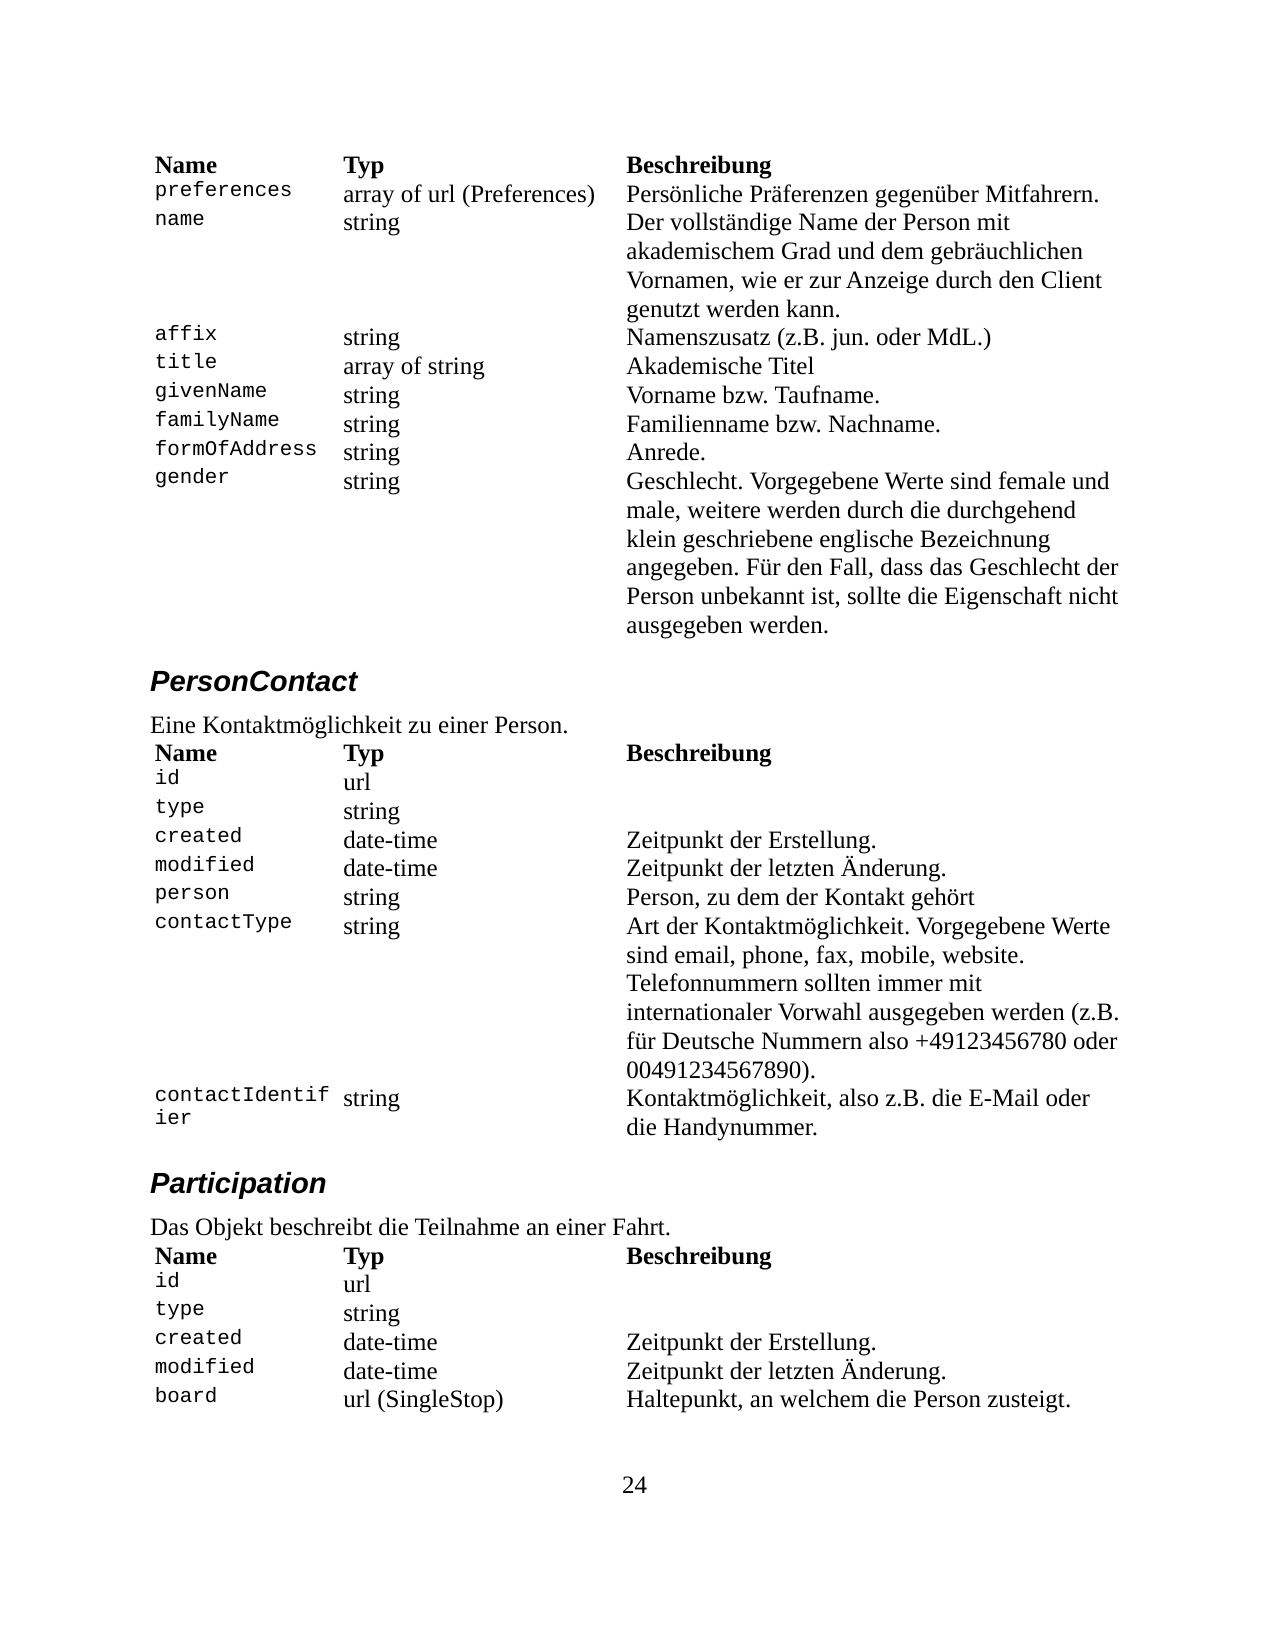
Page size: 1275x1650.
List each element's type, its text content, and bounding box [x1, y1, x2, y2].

table_cell string [339, 1298, 622, 1327]
table_cell array of string [339, 351, 622, 380]
table_header Typ [339, 739, 622, 767]
table_cell affix [150, 323, 339, 351]
table_header Beschreibung [622, 739, 1125, 767]
table_cell givenName [150, 380, 339, 409]
table_cell date-time [339, 825, 622, 853]
table_cell [622, 1270, 1125, 1298]
table_cell person [150, 882, 339, 911]
table_cell modified [150, 1356, 339, 1384]
table_cell string [339, 438, 622, 466]
table_cell Haltepunkt, an welchem die Person zusteigt. [622, 1385, 1125, 1413]
table_cell created [150, 825, 339, 853]
table_cell string [339, 1084, 622, 1141]
table_cell modified [150, 854, 339, 882]
table_cell Zeitpunkt der Erstellung. [622, 1327, 1125, 1356]
text Eine Kontaktmöglichkeit zu einer Person. [150, 710, 1125, 738]
table_cell id [150, 767, 339, 796]
table_cell date-time [339, 1356, 622, 1384]
table_cell type [150, 1298, 339, 1327]
table_cell string [339, 796, 622, 825]
table_cell Art der Kontaktmöglichkeit. Vorgegebene Werte sind email, phone, fax, mobile, website. Telefonnummern sollten immer mit internationaler Vorwahl ausgegeben werden (z.B. für Deutsche Nummern also +49123456780 oder 00491234567890). [622, 911, 1125, 1083]
table_cell date-time [339, 1327, 622, 1356]
table_cell preferences [150, 179, 339, 207]
table_cell name [150, 208, 339, 322]
table_cell gender [150, 466, 339, 639]
table_cell Zeitpunkt der letzten Änderung. [622, 1356, 1125, 1384]
table_cell string [339, 380, 622, 409]
table_cell array of url (Preferences) [339, 179, 622, 207]
subtitle Participation [150, 1166, 1125, 1199]
table_header Name [150, 1241, 339, 1269]
table_cell contactIdentifier [150, 1084, 339, 1141]
table_cell [622, 796, 1125, 825]
table_cell string [339, 208, 622, 322]
table_cell Person, zu dem der Kontakt gehört [622, 882, 1125, 911]
table_cell url [339, 767, 622, 796]
table_cell string [339, 409, 622, 437]
table_cell [622, 767, 1125, 796]
table_cell created [150, 1327, 339, 1356]
table_header Typ [339, 150, 622, 179]
table_cell Kontaktmöglichkeit, also z.B. die E-Mail oder die Handynummer. [622, 1084, 1125, 1141]
table_cell Namenszusatz (z.B. jun. oder MdL.) [622, 323, 1125, 351]
table_cell title [150, 351, 339, 380]
table_cell [622, 1298, 1125, 1327]
table_header Beschreibung [622, 1241, 1125, 1269]
table_cell familyName [150, 409, 339, 437]
table_header Name [150, 739, 339, 767]
table_cell Vorname bzw. Taufname. [622, 380, 1125, 409]
table_header Name [150, 150, 339, 179]
table_cell board [150, 1385, 339, 1413]
table_cell string [339, 323, 622, 351]
table_cell string [339, 911, 622, 1083]
table_cell id [150, 1270, 339, 1298]
table_cell contactType [150, 911, 339, 1083]
table_cell string [339, 466, 622, 639]
table_cell Der vollständige Name der Person mit akademischem Grad und dem gebräuchlichen Vornamen, wie er zur Anzeige durch den Client genutzt werden kann. [622, 208, 1125, 322]
table_cell Geschlecht. Vorgegebene Werte sind female und male, weitere werden durch die durchgehend klein geschriebene englische Bezeichnung angegeben. Für den Fall, dass das Geschlecht der Person unbekannt ist, sollte die Eigenschaft nicht ausgegeben werden. [622, 466, 1125, 639]
table_cell date-time [339, 854, 622, 882]
table_cell string [339, 882, 622, 911]
table_header Beschreibung [622, 150, 1125, 179]
table_header Typ [339, 1241, 622, 1269]
text Das Objekt beschreibt die Teilnahme an einer Fahrt. [150, 1212, 1125, 1241]
subtitle PersonContact [150, 664, 1125, 697]
table_cell url (SingleStop) [339, 1385, 622, 1413]
table_cell Akademische Titel [622, 351, 1125, 380]
table_cell url [339, 1270, 622, 1298]
table_cell formOfAddress [150, 438, 339, 466]
table_cell Zeitpunkt der Erstellung. [622, 825, 1125, 853]
table_cell Anrede. [622, 438, 1125, 466]
table_cell Familienname bzw. Nachname. [622, 409, 1125, 437]
table_cell type [150, 796, 339, 825]
table_cell Zeitpunkt der letzten Änderung. [622, 854, 1125, 882]
table_cell Persönliche Präferenzen gegenüber Mitfahrern. [622, 179, 1125, 207]
